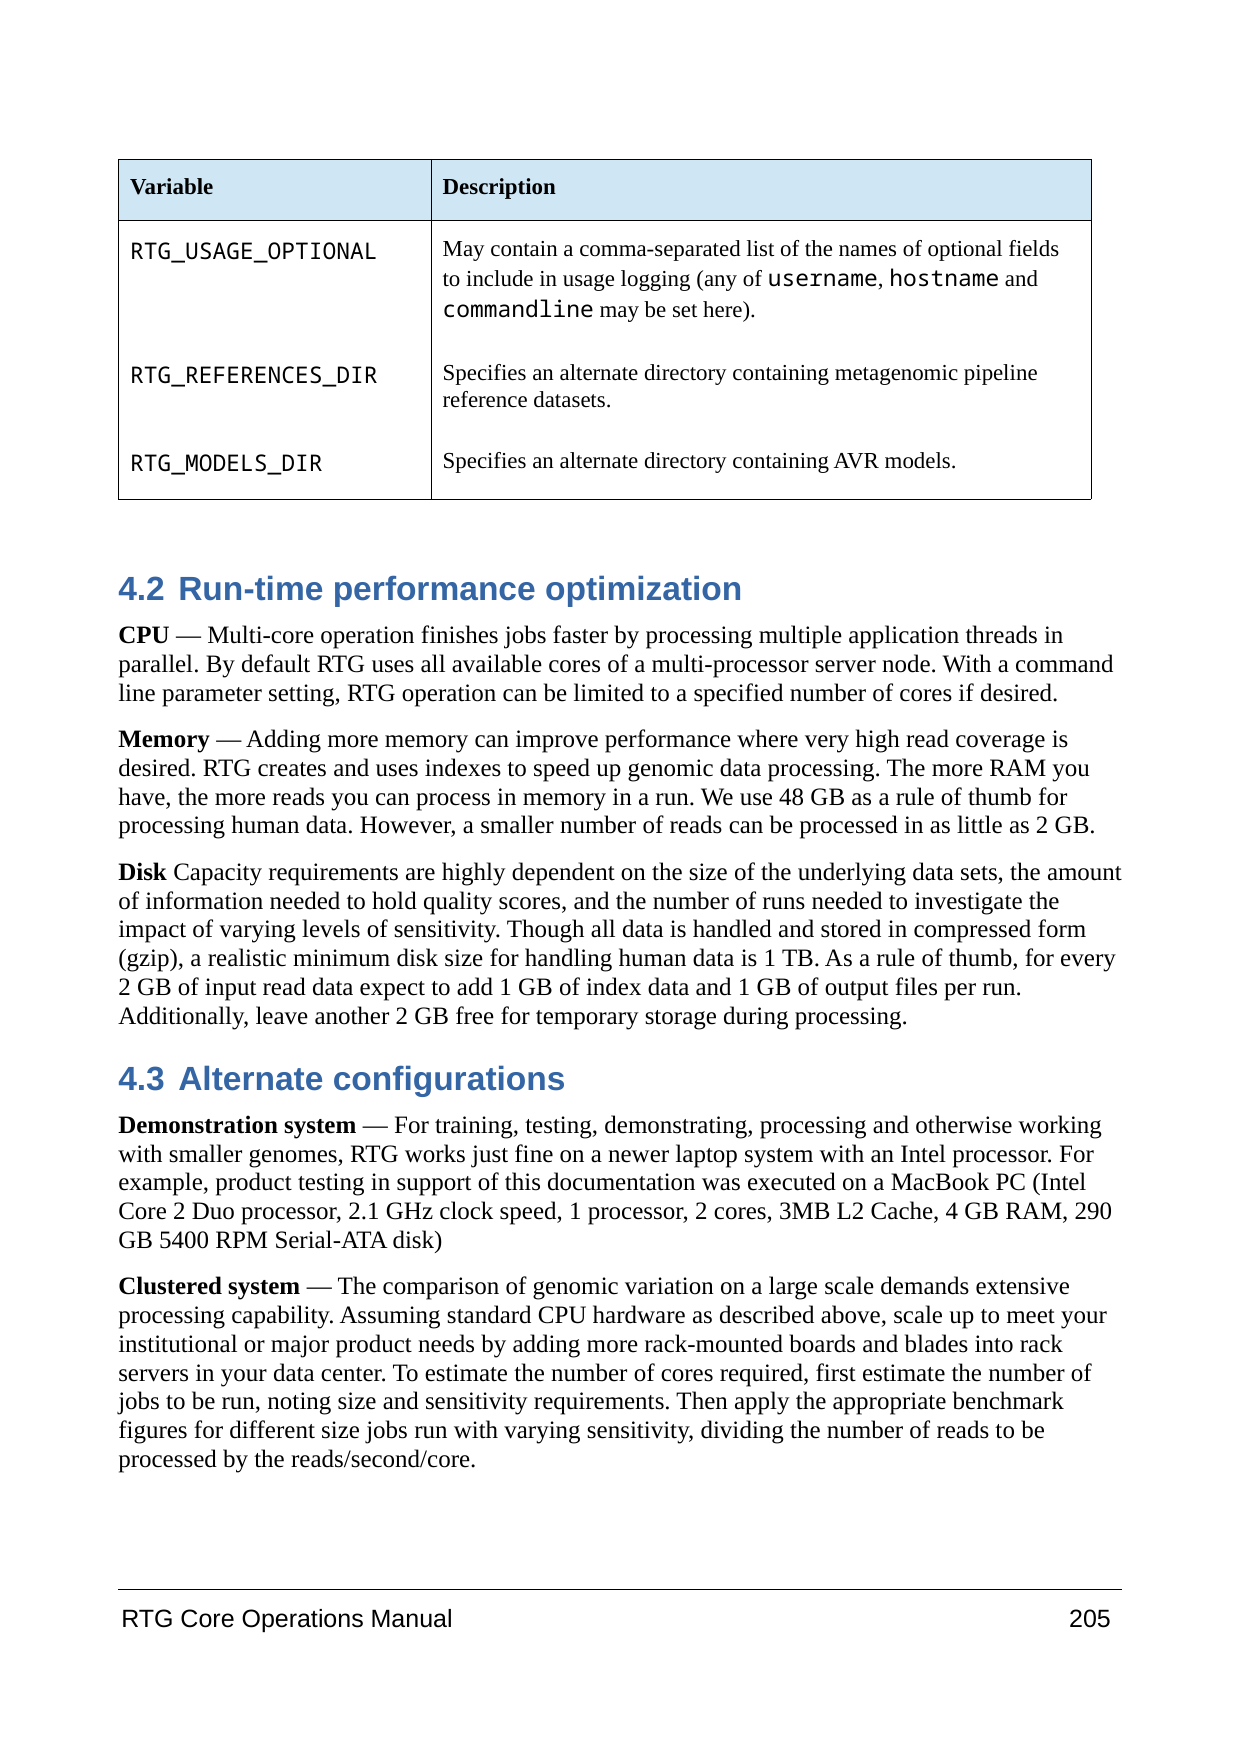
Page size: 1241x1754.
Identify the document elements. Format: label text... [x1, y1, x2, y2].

subtitle Run-time performance optimization [118, 569, 1122, 608]
text Disk Capacity requirements are highly dependent on the size of the underlying data sets, the amount of information needed to hold quality scores, and the number of runs needed to investigate the impact of varying levels of sensitivity. Though all data is handled and stored in compressed form (gzip), a realistic minimum disk size for handling human data is 1 TB. As a rule of thumb, for every 2 GB of input read data expect to add 1 GB of index data and 1 GB of output files per run. Additionally, leave another 2 GB free for temporary storage during processing. [118, 857, 1122, 1029]
table_header Variable [119, 160, 431, 220]
text Demonstration system — For training, testing, demonstrating, processing and otherwise working with smaller genomes, RTG works just fine on a newer laptop system with an Intel processor. For example, product testing in support of this documentation was executed on a MacBook PC (Intel Core 2 Duo processor, 2.1 GHz clock speed, 1 processor, 2 cores, 3MB L2 Cache, 4 GB RAM, 290 GB 5400 RPM Serial-ATA disk) [118, 1110, 1122, 1254]
table_header Description [432, 160, 1091, 220]
subtitle Alternate configurations [118, 1059, 1122, 1098]
text CPU — Multi-core operation finishes jobs faster by processing multiple application threads in parallel. By default RTG uses all available cores of a multi-processor server node. With a command line parameter setting, RTG operation can be limited to a specified number of cores if desired. [118, 620, 1122, 707]
table_cell Specifies an alternate directory containing AVR models. [432, 433, 1091, 499]
text Clustered system — The comparison of genomic variation on a large scale demands extensive processing capability. Assuming standard CPU hardware as described above, scale up to meet your institutional or major product needs by adding more rack-mounted boards and blades into rack servers in your data center. To estimate the number of cores required, first estimate the number of jobs to be run, noting size and sensitivity requirements. Then apply the appropriate benchmark figures for different size jobs run with varying sensitivity, dividing the number of reads to be processed by the reads/second/core. [118, 1271, 1122, 1473]
table_cell Specifies an alternate directory containing metagenomic pipeline reference datasets. [432, 345, 1091, 433]
text Memory — Adding more memory can improve performance where very high read coverage is desired. RTG creates and uses indexes to speed up genomic data processing. The more RAM you have, the more reads you can process in memory in a run. We use 48 GB as a rule of thumb for processing human data. However, a smaller number of reads can be processed in as little as 2 GB. [118, 724, 1122, 839]
table_cell RTG_MODELS_DIR [119, 433, 431, 499]
table_cell May contain a comma-separated list of the names of optional fields to include in usage logging (any of username, hostname and commandline may be set here). [432, 221, 1091, 344]
table_cell RTG_REFERENCES_DIR [119, 345, 431, 433]
table_cell RTG_USAGE_OPTIONAL [119, 221, 431, 344]
